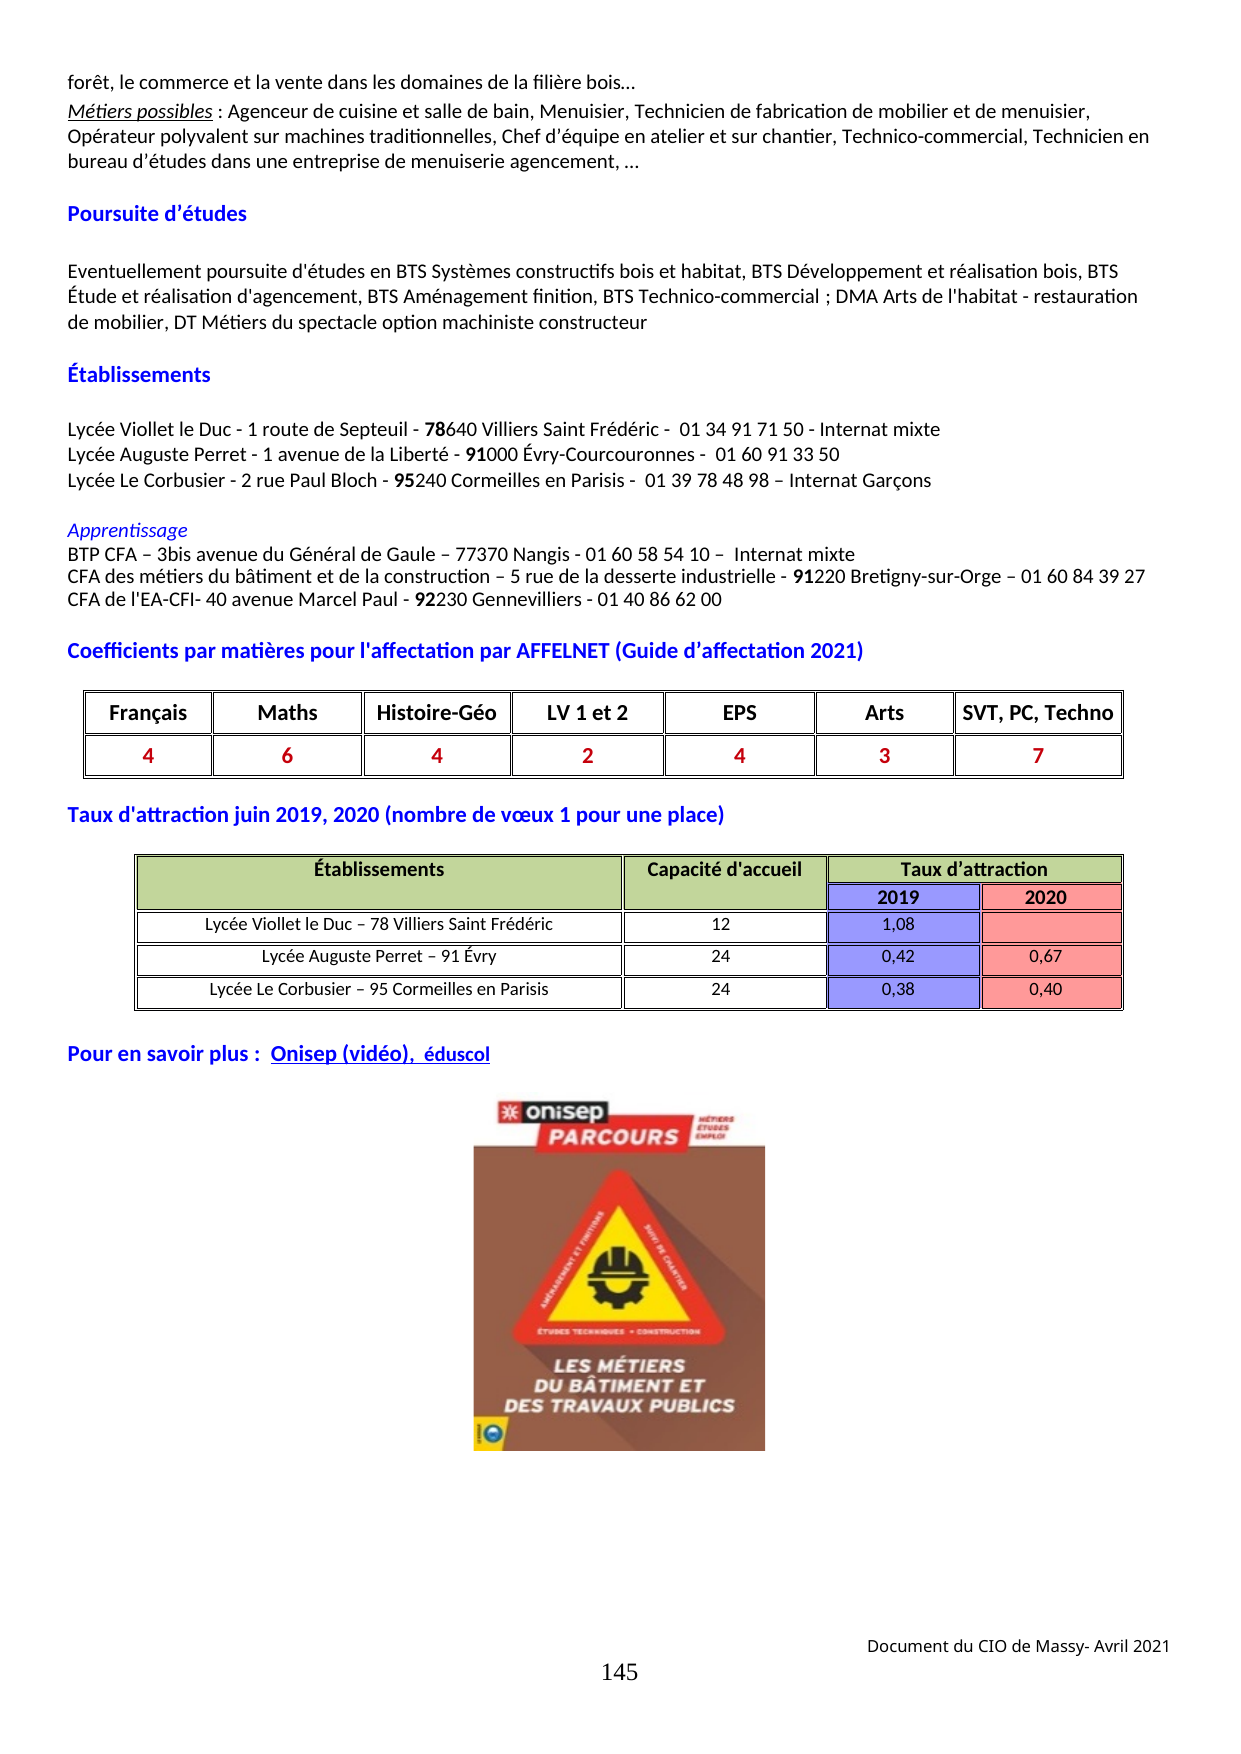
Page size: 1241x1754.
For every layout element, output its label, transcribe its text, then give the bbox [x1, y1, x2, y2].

text BTP CFA – 3bis avenue du Général de Gaule – 77370 Nangis - 01 60 58 54 10 – Internat mixte [67, 543, 1171, 566]
table_cell 1,08 [829, 913, 979, 942]
text forêt, le commerce et la vente dans les domaines de la filière bois… [67, 69, 1089, 94]
table_header Arts [817, 693, 953, 732]
subtitle Apprentissage [67, 518, 1171, 543]
table_header Français [86, 693, 211, 732]
table_header Taux d’attraction [829, 857, 1121, 882]
table_cell Lycée Auguste Perret – 91 Évry [138, 946, 621, 975]
table_cell 24 [625, 946, 826, 975]
table_cell Lycée Viollet le Duc – 78 Villiers Saint Frédéric [138, 913, 621, 942]
text CFA de l'EA-CFI- 40 avenue Marcel Paul - 92230 Gennevilliers - 01 40 86 62 00 [67, 588, 1171, 611]
table_cell 12 [625, 913, 826, 942]
table_header Capacité d'accueil [625, 857, 826, 909]
table_header LV 1 et 2 [513, 693, 663, 732]
table_cell [983, 913, 1121, 942]
table_cell 4 [86, 736, 211, 775]
table_header EPS [666, 693, 814, 732]
table_cell 0,40 [983, 978, 1121, 1008]
table_header SVT, PC, Techno [956, 693, 1121, 732]
table_cell 0,67 [983, 946, 1121, 975]
text Lycée Le Corbusier - 2 rue Paul Bloch - 95240 Cormeilles en Parisis - 01 39 78 48 98 – Internat Garçons [67, 467, 1171, 492]
subtitle Établissements [67, 360, 1171, 388]
picture [473, 1092, 766, 1451]
text Lycée Auguste Perret - 1 avenue de la Liberté - 91000 Évry-Courcouronnes - 01 60 91 33 50 [67, 441, 1171, 467]
table_cell 7 [956, 736, 1121, 775]
table_cell 2020 [983, 885, 1121, 909]
subtitle Poursuite d’études [67, 199, 1171, 228]
subtitle Taux d'attraction juin 2019, 2020 (nombre de vœux 1 pour une place) [67, 801, 1171, 828]
table_header Histoire-Géo [365, 693, 510, 732]
table_cell 2019 [829, 885, 979, 909]
table_cell 24 [625, 978, 826, 1008]
table_header Établissements [138, 857, 621, 909]
subtitle Pour en savoir plus : Onisep (vidéo), éduscol [67, 1039, 1171, 1067]
table_cell 0,38 [829, 978, 979, 1008]
table_cell 4 [666, 736, 814, 775]
table_cell 0,42 [829, 946, 979, 975]
table_cell Lycée Le Corbusier – 95 Cormeilles en Parisis [138, 978, 621, 1008]
table_header Maths [214, 693, 361, 732]
text Eventuellement poursuite d'études en BTS Systèmes constructifs bois et habitat, BTS Développement et réalisation bois, BTS Étude et réalisation d'agencement, BTS Aménagement finition, BTS Technico-commercial ; DMA Arts de l'habitat - restauration de mobilier, DT Métiers du spectacle option machiniste constructeur [67, 258, 1149, 334]
text CFA des métiers du bâtiment et de la construction – 5 rue de la desserte industrielle - 91220 Bretigny-sur-Orge – 01 60 84 39 27 [67, 566, 1171, 588]
text Lycée Viollet le Duc - 1 route de Septeuil - 78640 Villiers Saint Frédéric - 01 34 91 71 50 - Internat mixte [67, 416, 1171, 441]
table_cell 4 [365, 736, 510, 775]
table_cell 3 [817, 736, 953, 775]
table_cell 6 [214, 736, 361, 775]
subtitle Coefficients par matières pour l'affectation par AFFELNET (Guide d’affectation 2021) [67, 636, 1171, 664]
text Métiers possibles : Agenceur de cuisine et salle de bain, Menuisier, Technicien de fabrication de mobilier et de menuisier, Opérateur polyvalent sur machines traditionnelles, Chef d’équipe en atelier et sur chantier, Technico-commercial, Technicien en bureau d’études dans une entreprise de menuiserie agencement, … [67, 98, 1171, 174]
table_cell 2 [513, 736, 663, 775]
